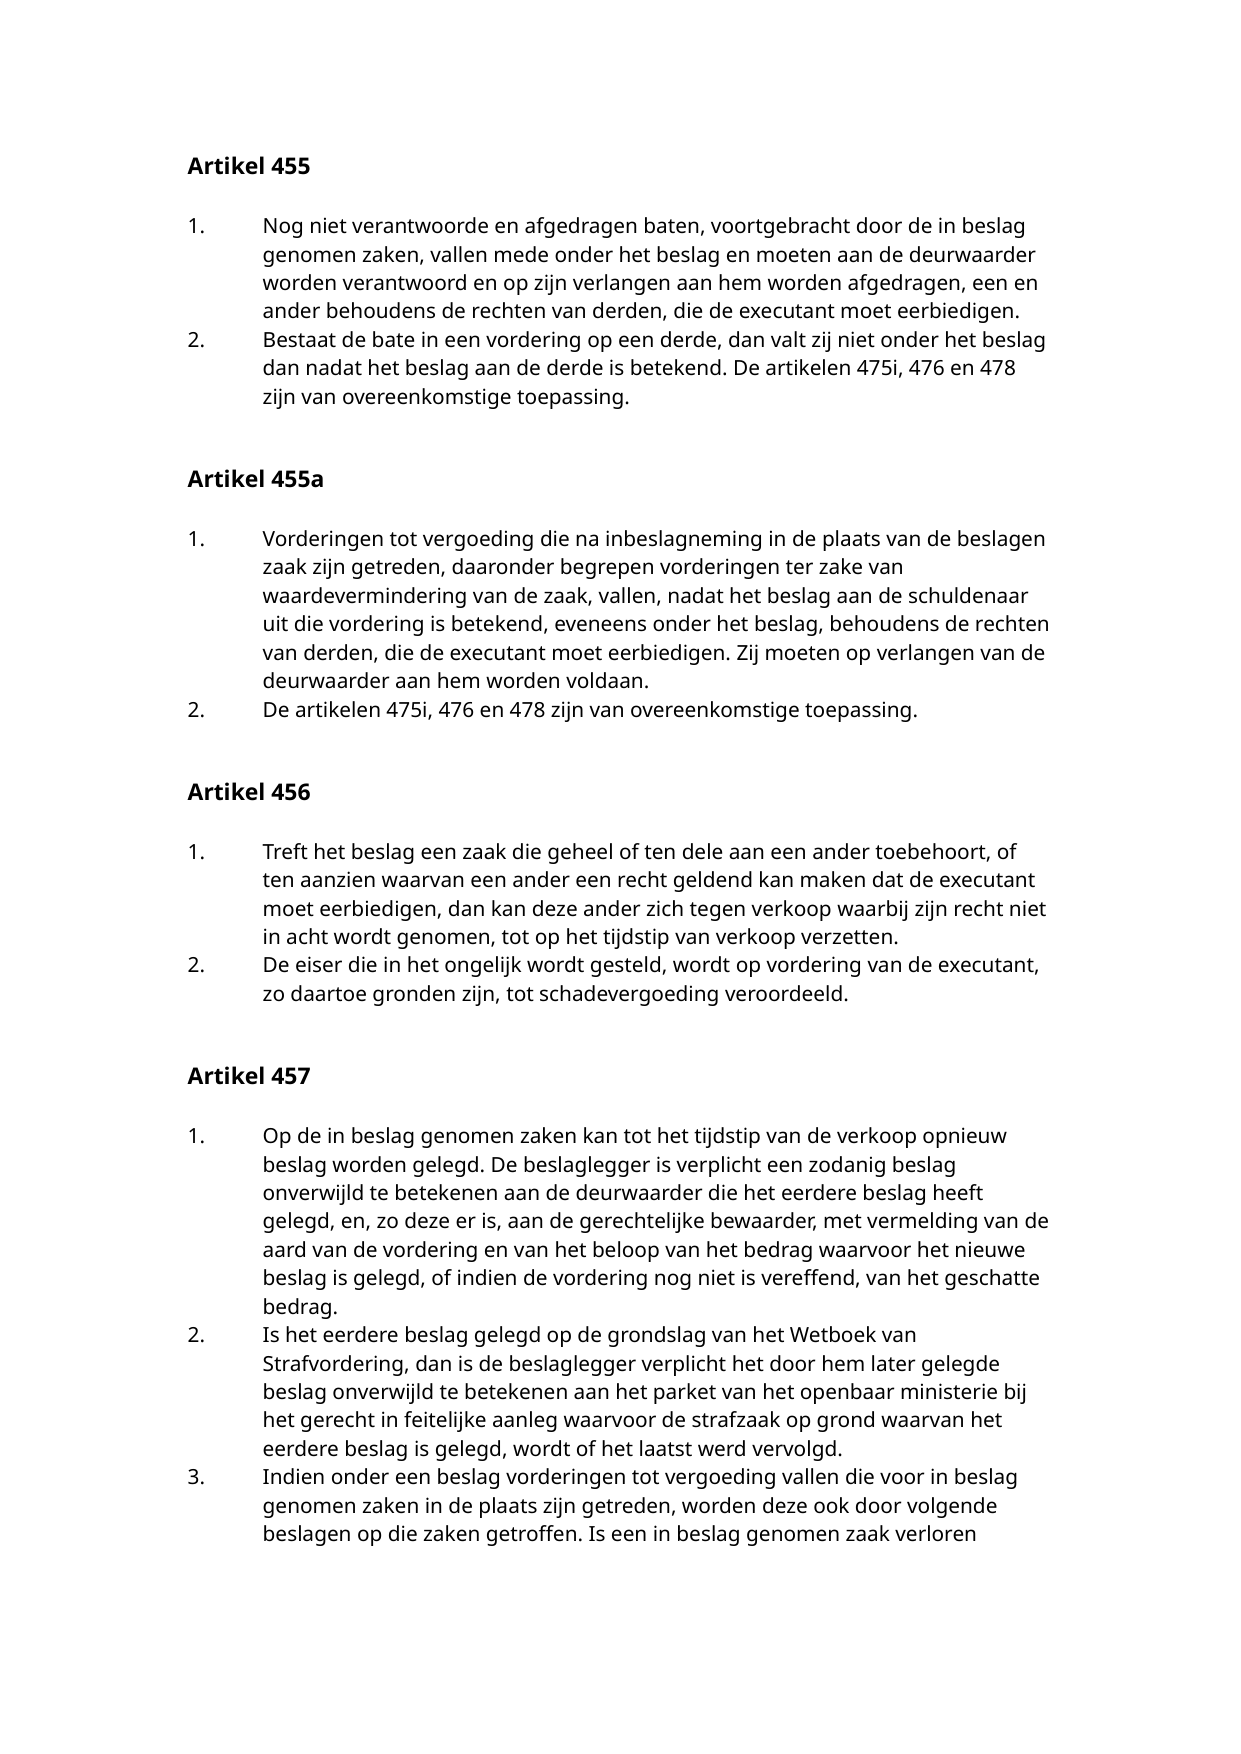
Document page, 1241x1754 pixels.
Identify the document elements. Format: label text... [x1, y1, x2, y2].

list Is het eerdere beslag gelegd op de grondslag van het Wetboek van Strafvordering, dan is de beslaglegger verplicht het door hem later gelegde beslag onverwijld te betekenen aan het parket van het openbaar ministerie bij het gerecht in feitelijke aanleg waarvoor de strafzaak op grond waarvan het eerdere beslag is gelegd, wordt of het laatst werd vervolgd. [187, 1320, 1053, 1462]
subtitle Artikel 456 [187, 776, 1053, 807]
list Treft het beslag een zaak die geheel of ten dele aan een ander toebehoort, of ten aanzien waarvan een ander een recht geldend kan maken dat de executant moet eerbiedigen, dan kan deze ander zich tegen verkoop waarbij zijn recht niet in acht wordt genomen, tot op het tijdstip van verkoop verzetten. [187, 837, 1053, 951]
list Nog niet verantwoorde en afgedragen baten, voortgebracht door de in beslag genomen zaken, vallen mede onder het beslag en moeten aan de deurwaarder worden verantwoord en op zijn verlangen aan hem worden afgedragen, een en ander behoudens de rechten van derden, die de executant moet eerbiedigen. [187, 211, 1053, 325]
subtitle Artikel 455 [187, 150, 1053, 181]
list Indien onder een beslag vorderingen tot vergoeding vallen die voor in beslag genomen zaken in de plaats zijn getreden, worden deze ook door volgende beslagen op die zaken getroffen. Is een in beslag genomen zaak verloren [187, 1462, 1053, 1548]
subtitle Artikel 455a [187, 463, 1053, 494]
list Bestaat de bate in een vordering op een derde, dan valt zij niet onder het beslag dan nadat het beslag aan de derde is betekend. De artikelen 475i, 476 en 478 zijn van overeenkomstige toepassing. [187, 325, 1053, 410]
list De eiser die in het ongelijk wordt gesteld, wordt op vordering van de executant, zo daartoe gronden zijn, tot schadevergoeding veroordeeld. [187, 951, 1053, 1007]
list De artikelen 475i, 476 en 478 zijn van overeenkomstige toepassing. [187, 695, 1053, 723]
list Vorderingen tot vergoeding die na inbeslagneming in de plaats van de beslagen zaak zijn getreden, daaronder begrepen vorderingen ter zake van waardevermindering van de zaak, vallen, nadat het beslag aan de schuldenaar uit die vordering is betekend, eveneens onder het beslag, behoudens de rechten van derden, die de executant moet eerbiedigen. Zij moeten op verlangen van de deurwaarder aan hem worden voldaan. [187, 524, 1053, 695]
subtitle Artikel 457 [187, 1060, 1053, 1091]
list Op de in beslag genomen zaken kan tot het tijdstip van de verkoop opnieuw beslag worden gelegd. De beslaglegger is verplicht een zodanig beslag onverwijld te betekenen aan de deurwaarder die het eerdere beslag heeft gelegd, en, zo deze er is, aan de gerechtelijke bewaarder, met vermelding van de aard van de vordering en van het beloop van het bedrag waarvoor het nieuwe beslag is gelegd, of indien de vordering nog niet is vereffend, van het geschatte bedrag. [187, 1121, 1053, 1320]
